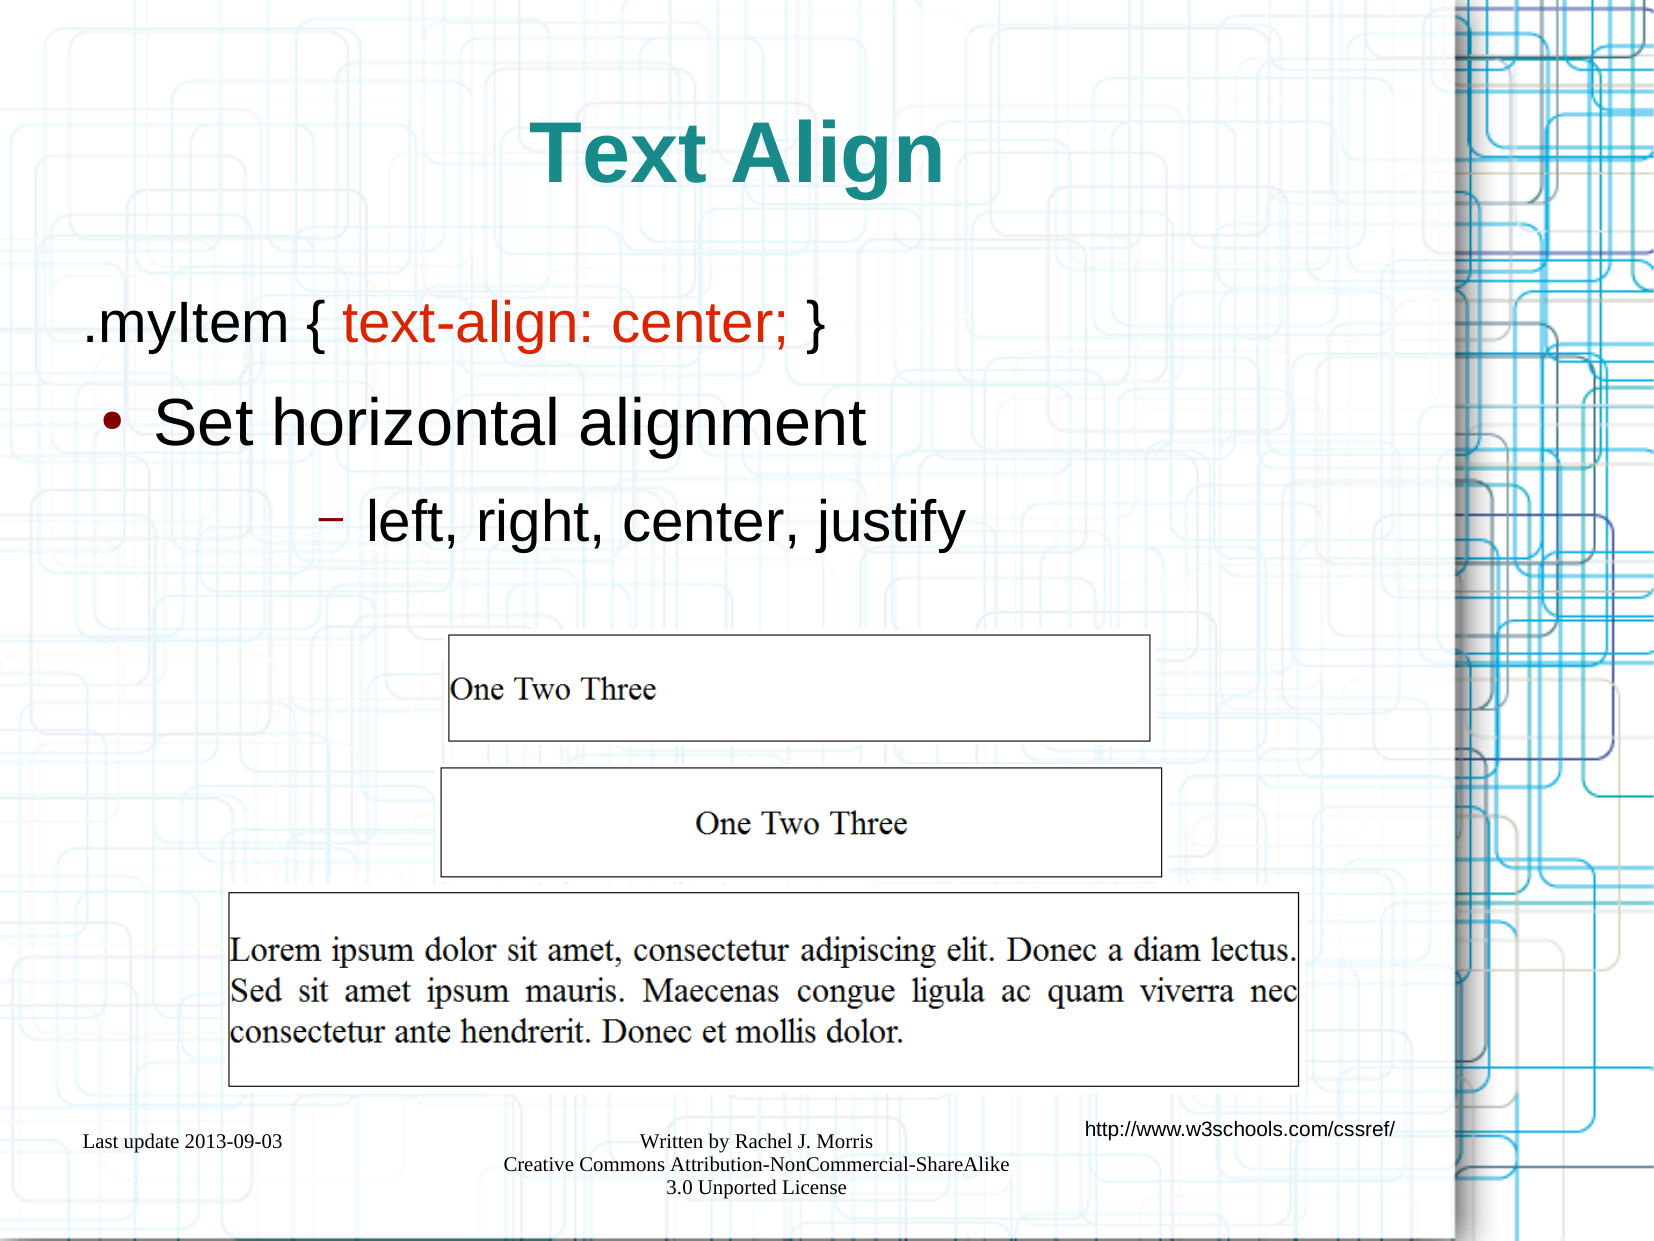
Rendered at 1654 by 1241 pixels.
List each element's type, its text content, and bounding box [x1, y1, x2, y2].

title Text Align [59, 49, 1418, 257]
picture [0, 0, 1654, 1241]
text_box http://www.w3schools.com/cssref/ [1050, 1110, 1411, 1149]
list .myItem { text-align: center; } Set horizontal alignment left, right, center, justify [82, 290, 1418, 1010]
